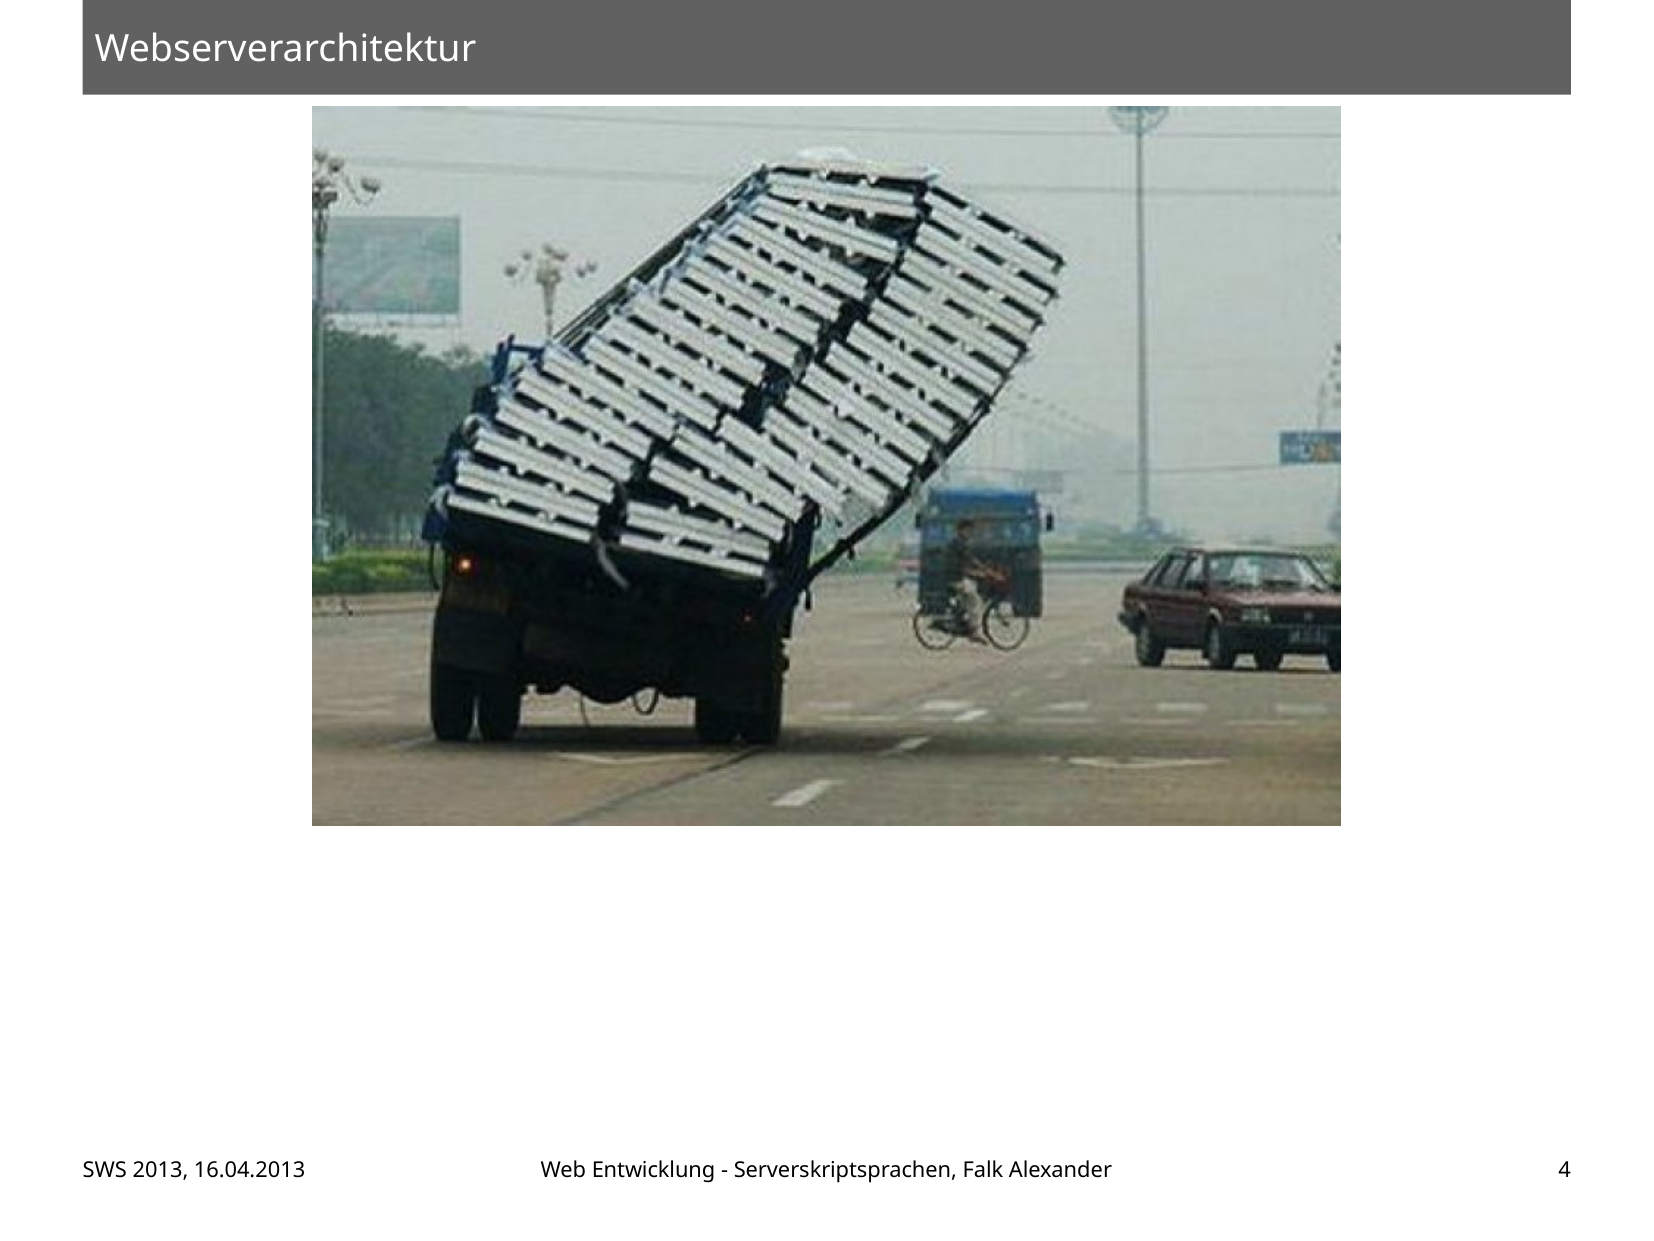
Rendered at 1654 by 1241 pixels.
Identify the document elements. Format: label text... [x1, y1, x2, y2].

picture [312, 106, 1341, 826]
title Webserverarchitektur [82, 0, 1571, 95]
